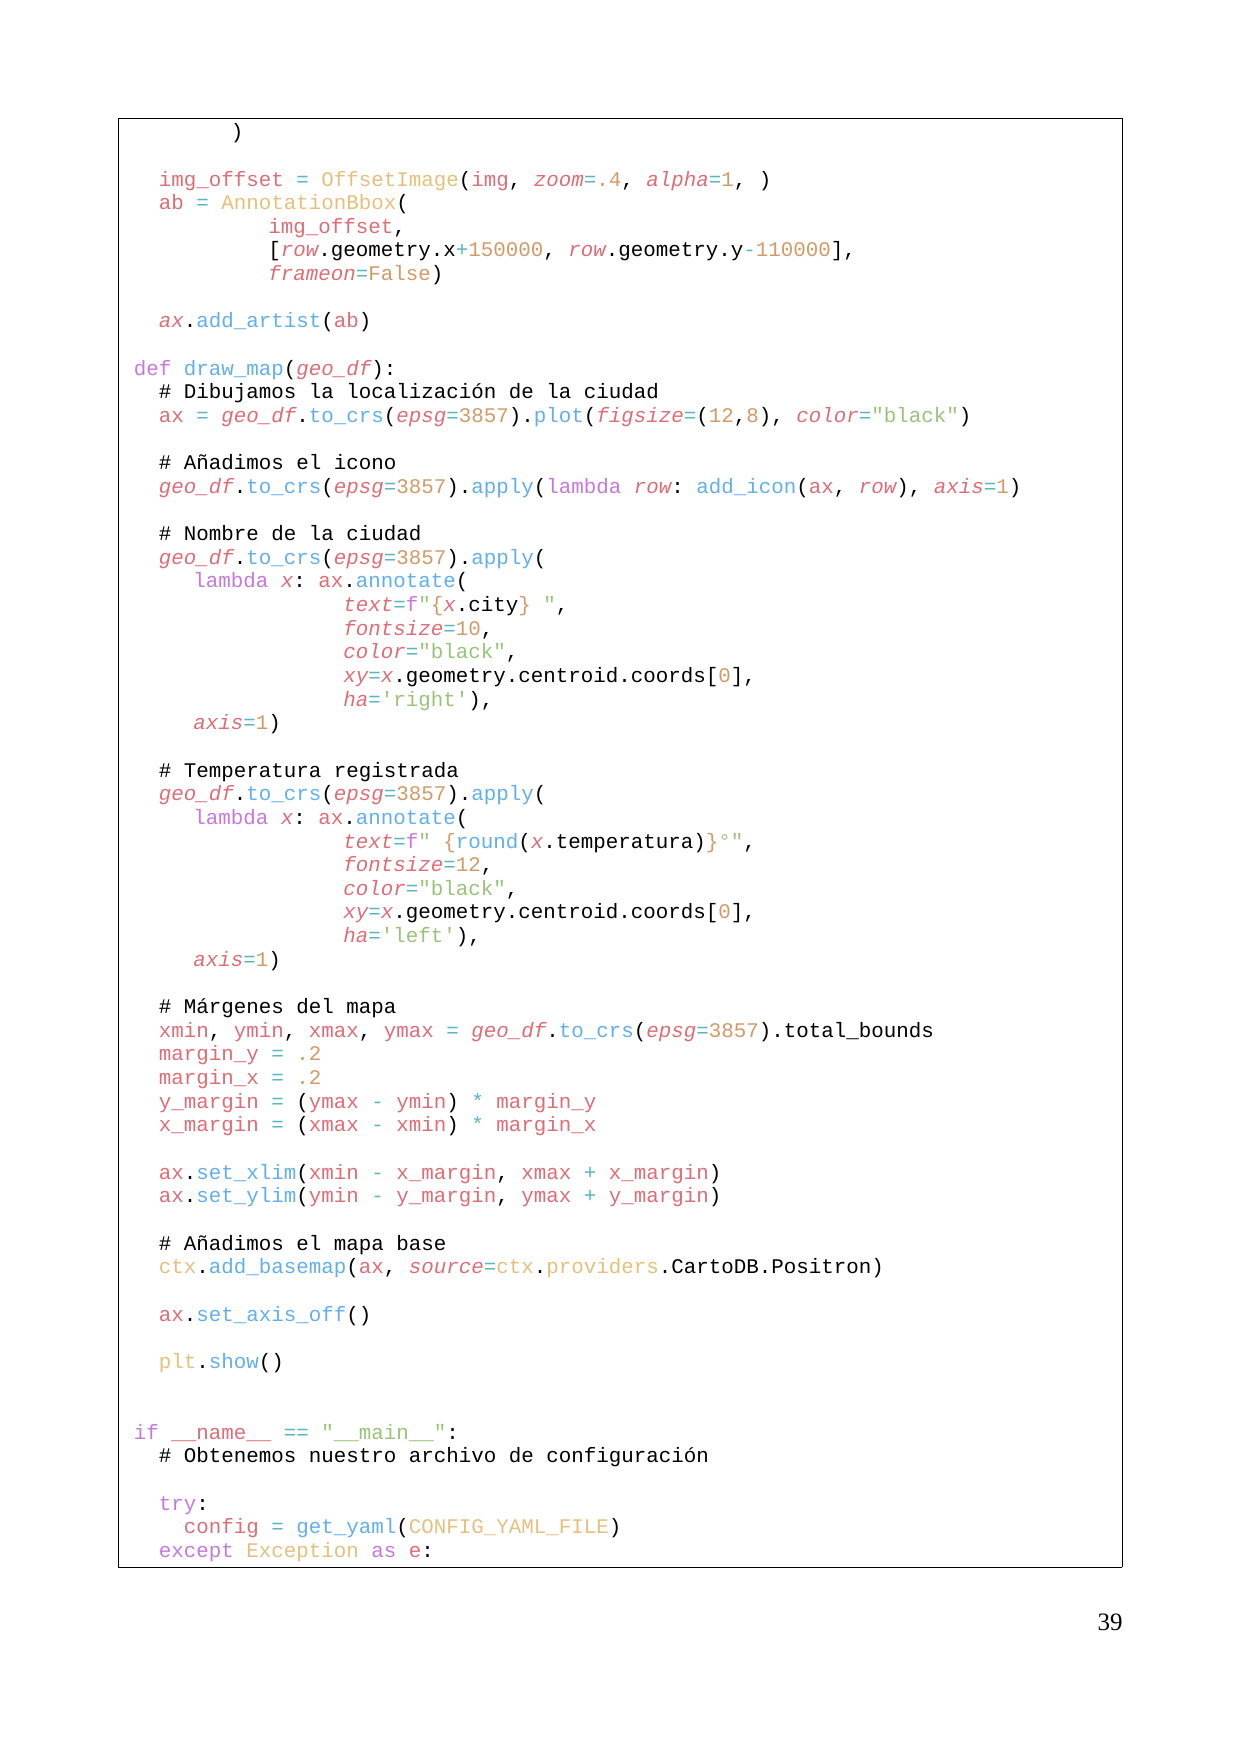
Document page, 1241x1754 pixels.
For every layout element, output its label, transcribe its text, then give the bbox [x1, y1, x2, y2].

text ctx.add_basemap(ax, source=ctx.providers.CartoDB.Positron) [119, 1253, 1122, 1280]
text axis=1); [119, 709, 1122, 736]
text xy=x.geometry.centroid.coords[0], [119, 662, 1122, 686]
text geo_df.to_crs(epsg=3857).apply(lambda row: add_icon(ax, row), axis=1) [119, 473, 1122, 499]
text color="black", [119, 638, 1122, 662]
text ax = geo_df.to_crs(epsg=3857).plot(figsize=(12,8), color="black") [119, 402, 1122, 429]
text # Márgenes del mapa [119, 993, 1122, 1017]
text text=f" {round(x.temperatura)}°", [119, 827, 1122, 851]
text x_margin = (xmax - xmin) * margin_x [119, 1111, 1122, 1138]
text [row.geometry.x+150000, row.geometry.y-110000], [119, 236, 1122, 260]
text ax.set_ylim(ymin - y_margin, ymax + y_margin) [119, 1182, 1122, 1209]
text except Exception as e: [119, 1537, 1122, 1567]
text ha='right'), [119, 686, 1122, 709]
text fontsize=10, [119, 615, 1122, 638]
text img_offset = OffsetImage(img, zoom=.4, alpha=1, ) [119, 165, 1122, 189]
text img_offset, [119, 213, 1122, 236]
text y_margin = (ymax - ymin) * margin_y [119, 1088, 1122, 1111]
text color="black", [119, 875, 1122, 898]
text # Dibujamos la localización de la ciudad [119, 378, 1122, 402]
text margin_x = .2 [119, 1064, 1122, 1088]
text # Nombre de la ciudad [119, 520, 1122, 544]
text config = get_yaml(CONFIG_YAML_FILE) [119, 1513, 1122, 1537]
text lambda x: ax.annotate( [119, 567, 1122, 591]
text ) [119, 119, 1122, 145]
text geo_df.to_crs(epsg=3857).apply( [119, 544, 1122, 567]
text # Añadimos el icono [119, 449, 1122, 473]
text margin_y = .2 [119, 1040, 1122, 1064]
text ax.set_axis_off() [119, 1300, 1122, 1327]
text xy=x.geometry.centroid.coords[0], [119, 898, 1122, 922]
text text=f"{x.city} ", [119, 591, 1122, 615]
text def draw_map(geo_df): [119, 354, 1122, 378]
text try: [119, 1489, 1122, 1513]
text if __name__ == "__main__": [119, 1419, 1122, 1442]
text ab = AnnotationBbox( [119, 189, 1122, 213]
text lambda x: ax.annotate( [119, 804, 1122, 827]
text xmin, ymin, xmax, ymax = geo_df.to_crs(epsg=3857).total_bounds [119, 1017, 1122, 1040]
text plt.show() [119, 1348, 1122, 1374]
text # Obtenemos nuestro archivo de configuración [119, 1442, 1122, 1469]
text geo_df.to_crs(epsg=3857).apply( [119, 780, 1122, 804]
text frameon=False) [119, 260, 1122, 287]
text axis=1); [119, 946, 1122, 972]
text fontsize=12, [119, 851, 1122, 875]
text # Temperatura registrada [119, 757, 1122, 780]
text # Añadimos el mapa base [119, 1229, 1122, 1253]
text ax.add_artist(ab) [119, 307, 1122, 334]
text ha='left'), [119, 922, 1122, 946]
text ax.set_xlim(xmin - x_margin, xmax + x_margin) [119, 1158, 1122, 1182]
